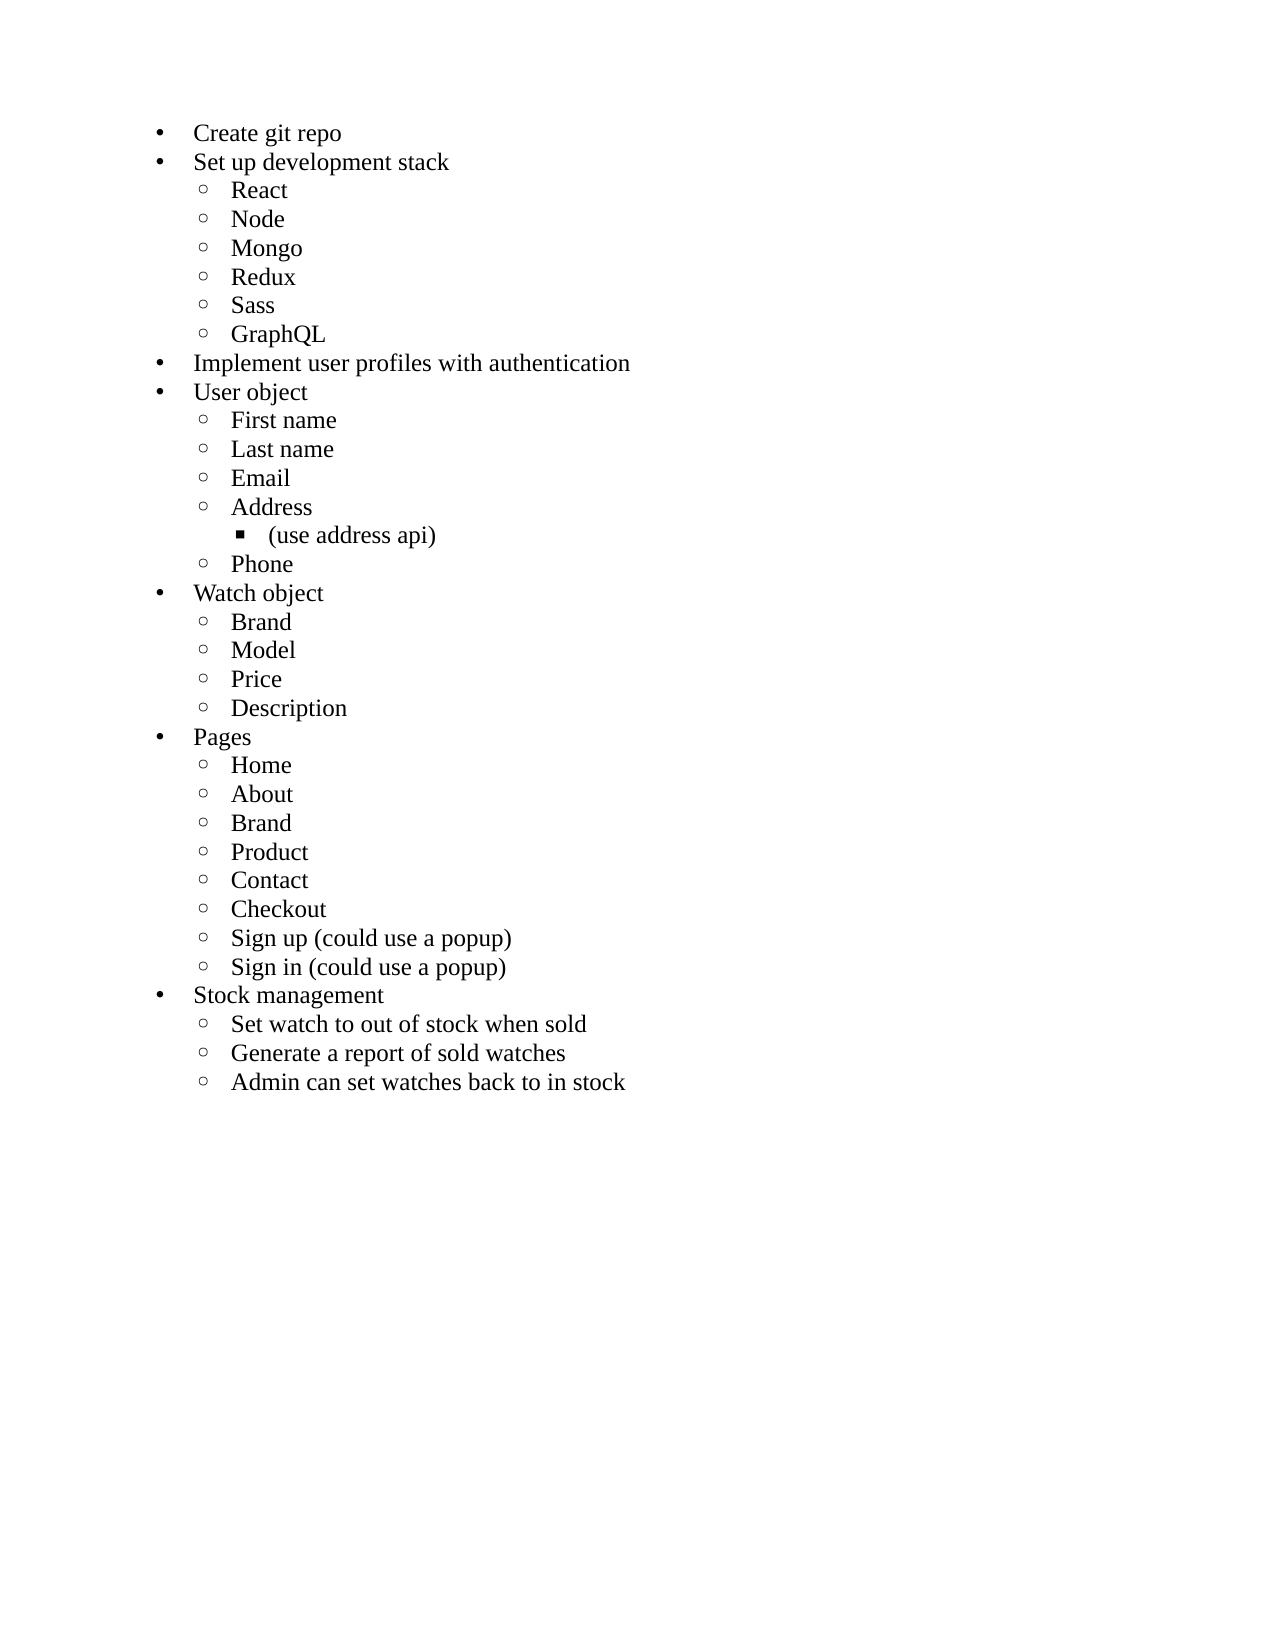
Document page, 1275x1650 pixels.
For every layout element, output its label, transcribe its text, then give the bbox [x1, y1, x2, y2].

list Create git repo [156, 118, 1157, 147]
list Set up development stack [156, 147, 1157, 176]
list Email [193, 463, 1157, 492]
list Sign up (could use a popup) [193, 923, 1157, 952]
list GraphQL [193, 319, 1157, 348]
list Description [193, 693, 1157, 722]
list Brand [193, 808, 1157, 837]
list User object [156, 377, 1157, 406]
list About [193, 779, 1157, 808]
list Redux [193, 262, 1157, 291]
list Model [193, 636, 1157, 664]
list Generate a report of sold watches [193, 1038, 1157, 1067]
list React [193, 176, 1157, 204]
list (use address api) [231, 521, 1157, 549]
list Contact [193, 866, 1157, 894]
list Pages [156, 722, 1157, 751]
list Admin can set watches back to in stock [193, 1067, 1157, 1096]
list Mongo [193, 233, 1157, 262]
list Sass [193, 291, 1157, 319]
list Product [193, 837, 1157, 866]
list First name [193, 406, 1157, 434]
list Last name [193, 434, 1157, 463]
list Sign in (could use a popup) [193, 952, 1157, 981]
list Price [193, 664, 1157, 693]
list Stock management [156, 981, 1157, 1009]
list Brand [193, 607, 1157, 636]
list Address [193, 492, 1157, 521]
list Set watch to out of stock when sold [193, 1009, 1157, 1038]
list Watch object [156, 578, 1157, 607]
list Home [193, 751, 1157, 779]
list Checkout [193, 894, 1157, 923]
list Implement user profiles with authentication [156, 348, 1157, 377]
list Phone [193, 549, 1157, 578]
list Node [193, 204, 1157, 233]
